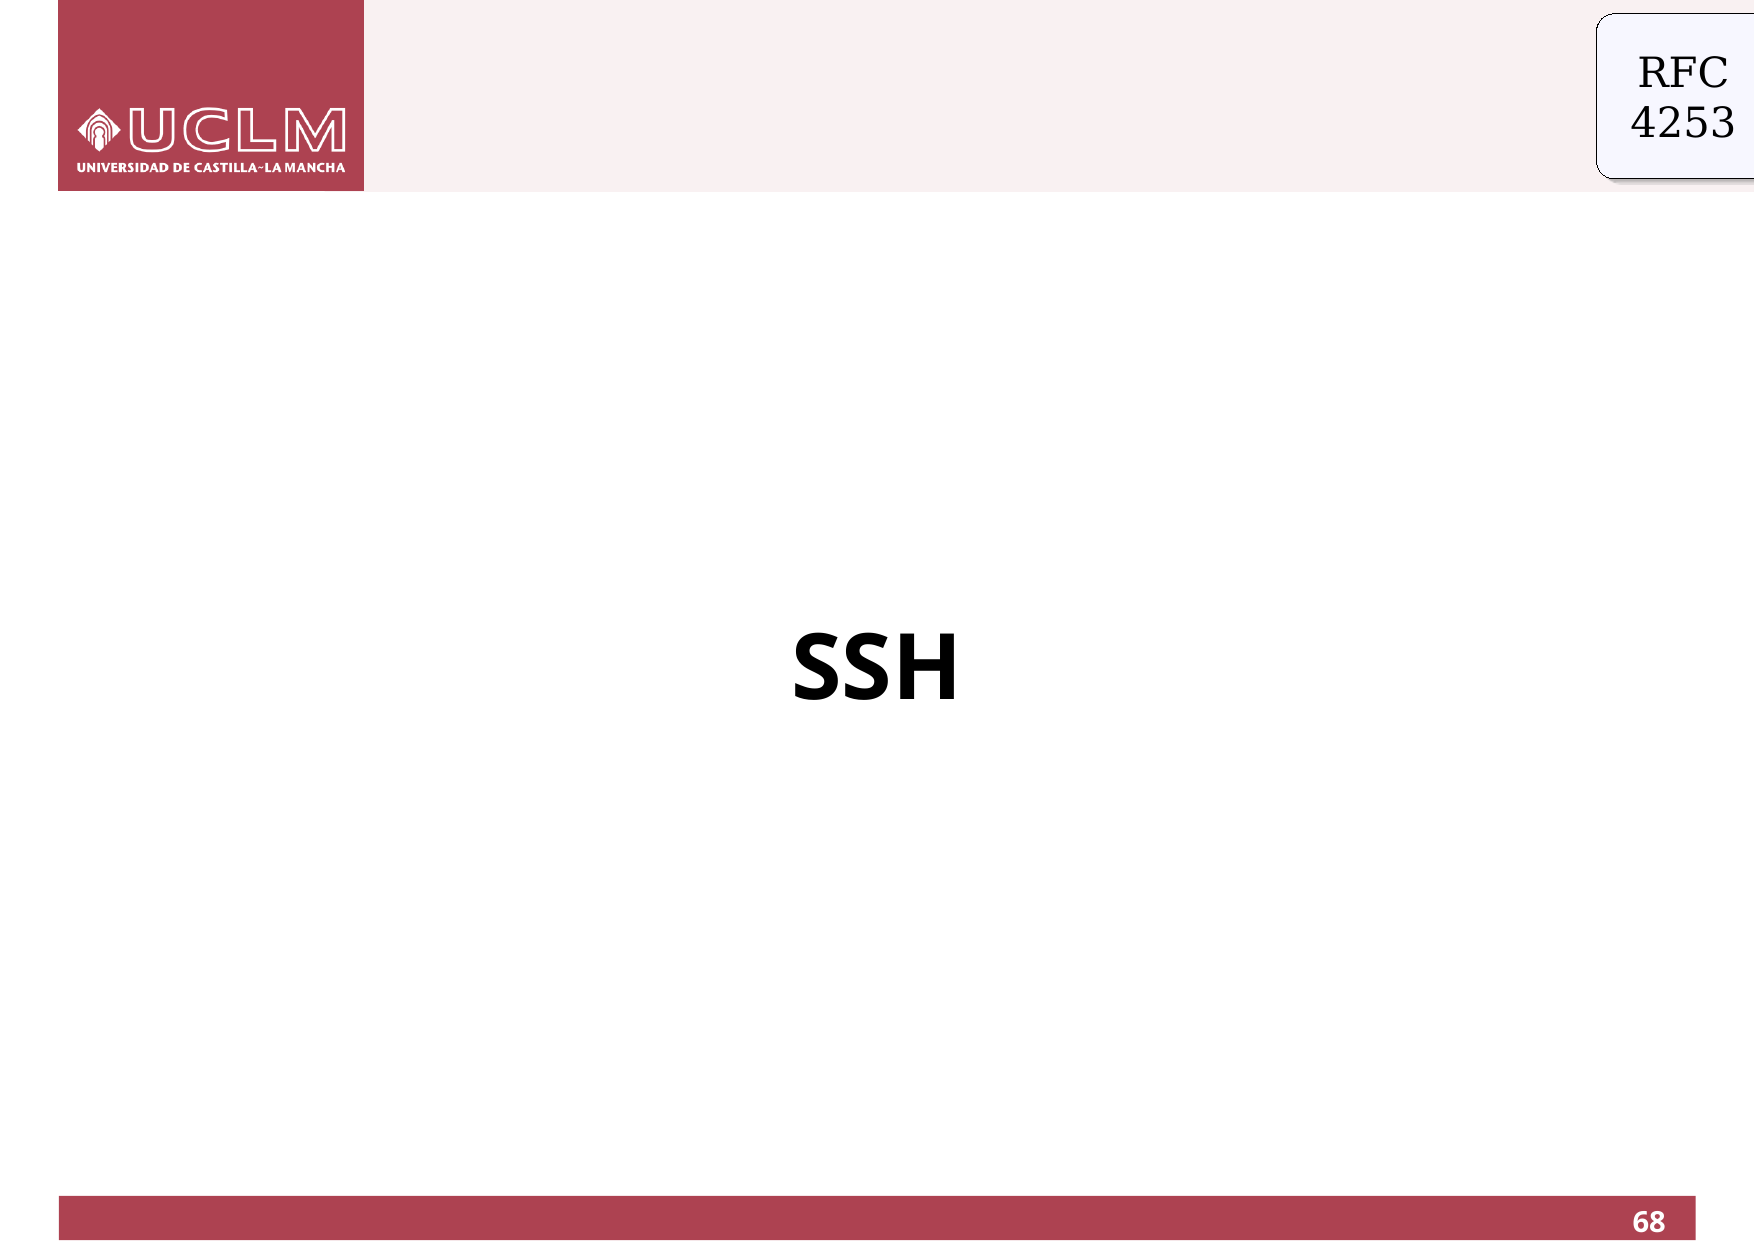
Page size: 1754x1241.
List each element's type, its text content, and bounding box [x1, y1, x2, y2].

picture [58, 0, 364, 191]
subtitle SSH [87, 254, 1667, 1074]
text_box RFC 4253 [1596, 13, 1754, 179]
